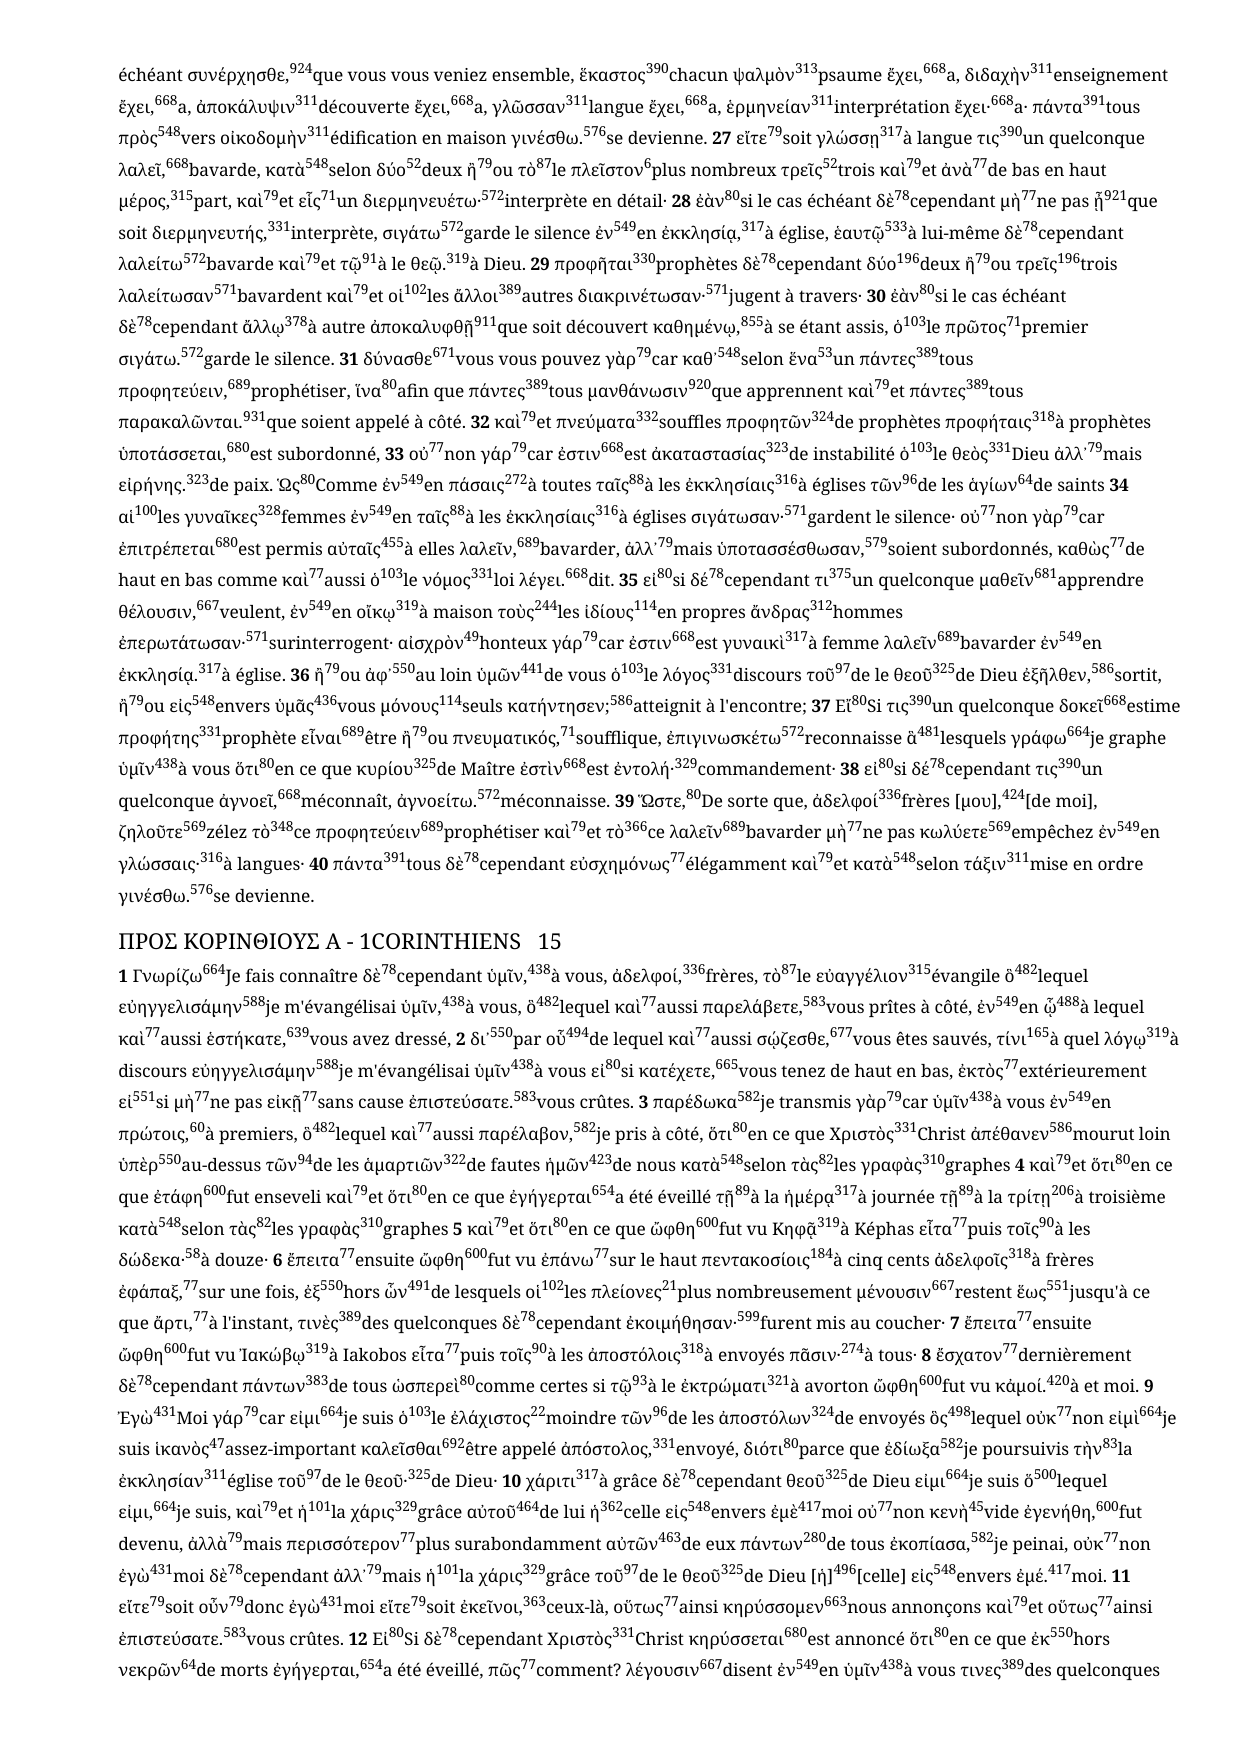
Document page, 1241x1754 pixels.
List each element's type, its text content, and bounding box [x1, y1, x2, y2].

text 1 Γνωρίζω664Je fais connaître δὲ78cependant ὑμῖν,438à vous, ἀδελφοί,336frères, τὸ87le εὐαγγέλιον315évangile ὃ482lequel εὐηγγελισάμην588je m'évangélisai ὑμῖν,438à vous, ὃ482lequel καὶ77aussi παρελάβετε,583vous prîtes à côté, ἐν549en ᾧ488à lequel καὶ77aussi ἑστήκατε,639vous avez dressé, 2 δι᾽550par οὗ494de lequel καὶ77aussi σῴζεσθε,677vous êtes sauvés, τίνι165à quel λόγῳ319à discours εὐηγγελισάμην588je m'évangélisai ὑμῖν438à vous εἰ80si κατέχετε,665vous tenez de haut en bas, ἐκτὸς77extérieurement εἰ551si μὴ77ne pas εἰκῇ77sans cause ἐπιστεύσατε.583vous crûtes. 3 παρέδωκα582je transmis γὰρ79car ὑμῖν438à vous ἐν549en πρώτοις,60à premiers, ὃ482lequel καὶ77aussi παρέλαβον,582je pris à côté, ὅτι80en ce que Χριστὸς331Christ ἀπέθανεν586mourut loin ὑπὲρ550au-dessus τῶν94de les ἁμαρτιῶν322de fautes ἡμῶν423de nous κατὰ548selon τὰς82les γραφὰς310graphes 4 καὶ79et ὅτι80en ce que ἐτάφη600fut enseveli καὶ79et ὅτι80en ce que ἐγήγερται654a été éveillé τῇ89à la ἡμέρᾳ317à journée τῇ89à la τρίτῃ206à troisième κατὰ548selon τὰς82les γραφὰς310graphes 5 καὶ79et ὅτι80en ce que ὤφθη600fut vu Κηφᾷ319à Képhas εἶτα77puis τοῖς90à les δώδεκα·58à douze· 6 ἔπειτα77ensuite ὤφθη600fut vu ἐπάνω77sur le haut πεντακοσίοις184à cinq cents ἀδελφοῖς318à frères ἐφάπαξ,77sur une fois, ἐξ550hors ὧν491de lesquels οἱ102les πλείονες21plus nombreusement μένουσιν667restent ἕως551jusqu'à ce que ἄρτι,77à l'instant, τινὲς389des quelconques δὲ78cependant ἐκοιμήθησαν·599furent mis au coucher· 7 ἔπειτα77ensuite ὤφθη600fut vu Ἰακώβῳ319à Iakobos εἶτα77puis τοῖς90à les ἀποστόλοις318à envoyés πᾶσιν·274à tous· 8 ἔσχατον77dernièrement δὲ78cependant πάντων383de tous ὡσπερεὶ80comme certes si τῷ93à le ἐκτρώματι321à avorton ὤφθη600fut vu κἀμοί.420à et moi. 9 Ἐγὼ431Moi γάρ79car εἰμι664je suis ὁ103le ἐλάχιστος22moindre τῶν96de les ἀποστόλων324de envoyés ὃς498lequel οὐκ77non εἰμὶ664je suis ἱκανὸς47assez-important καλεῖσθαι692être appelé ἀπόστολος,331envoyé, διότι80parce que ἐδίωξα582je poursuivis τὴν83la ἐκκλησίαν311église τοῦ97de le θεοῦ·325de Dieu· 10 χάριτι317à grâce δὲ78cependant θεοῦ325de Dieu εἰμι664je suis ὅ500lequel εἰμι,664je suis, καὶ79et ἡ101la χάρις329grâce αὐτοῦ464de lui ἡ362celle εἰς548envers ἐμὲ417moi οὐ77non κενὴ45vide ἐγενήθη,600fut devenu, ἀλλὰ79mais περισσότερον77plus surabondamment αὐτῶν463de eux πάντων280de tous ἐκοπίασα,582je peinai, οὐκ77non ἐγὼ431moi δὲ78cependant ἀλλ᾽79mais ἡ101la χάρις329grâce τοῦ97de le θεοῦ325de Dieu [ἡ]496[celle] εἰς548envers ἐμέ.417moi. 11 εἴτε79soit οὖν79donc ἐγὼ431moi εἴτε79soit ἐκεῖνοι,363ceux-là, οὕτως77ainsi κηρύσσομεν663nous annonçons καὶ79et οὕτως77ainsi ἐπιστεύσατε.583vous crûtes. 12 Εἰ80Si δὲ78cependant Χριστὸς331Christ κηρύσσεται680est annoncé ὅτι80en ce que ἐκ550hors νεκρῶν64de morts ἐγήγερται,654a été éveillé, πῶς77comment? λέγουσιν667disent ἐν549en ὑμῖν438à vous τινες389des quelconques ὅτι80en ce que ἀνάστασις329redressement νεκρῶν64de morts οὐκ77non ἔστιν;668est; 13 εἰ80si δὲ78cependant ἀνάστασις329redressement νεκρῶν64de morts οὐκ77non ἔστιν,668est, οὐδὲ77non cependant Χριστὸς331Christ ἐγήγερται·654a été éveillé· 14 εἰ80si δὲ78cependant Χριστὸς331Christ οὐκ77non ἐγήγερται,654a été éveillé, κενὸν49vide ἄρα77par conséquent [καὶ]79[et] τὸ105le κήρυγμα333annonce ἡμῶν,423de nous, κενὴ45vide καὶ77aussi ἡ101la πίστις329croyance ὑμῶν·441de vous· 15 εὑρισκόμεθα675nous sommes trouvés δὲ78cependant καὶ77aussi ψευδομάρτυρες330faux témoins τοῦ97de le θεοῦ,325de Dieu, ὅτι80en ce que ἐμαρτυρήσαμεν581nous témoignâmes κατὰ550contre τοῦ97de le θεοῦ325de Dieu ὅτι80en ce que ἤγειρεν586éveilla τὸν85le Χριστόν,313Christ, ὃν480lequel οὐκ77non ἤγειρεν586éveilla εἴπερ80si certes ἄρα77par conséquent νεκροὶ70morts οὐκ77non ἐγείρονται.679sont éveillés. 16 εἰ80si γὰρ79car νεκροὶ70morts οὐκ77non ἐγείρονται,679sont éveillés, οὐδὲ77non cependant Χριστὸς331Christ ἐγήγερται·654a été éveillé· 17 εἰ80si δὲ78cependant Χριστὸς331Christ οὐκ77non ἐγήγερται,654a été éveillé, ματαία45vaine ἡ101la πίστις329croyance ὑμῶν,441de vous, ἔτι77encore ἐστὲ665vous êtes ἐν549en ταῖς88à les ἁμαρτίαις316à fautes ὑμῶν,441de vous, 18 ἄρα77par conséquent καὶ77aussi οἱ363ceux κοιμηθέντες759ayants étés mis au coucher ἐν549en Χριστῷ319à Christ ἀπώλοντο.591se dépérirent. 19 εἰ80si ἐν549en τῇ89à la ζωῇ317à vie ταύτῃ142à celle-ci ἐν549en Χριστῷ319à Christ ἠλπικότες782ayants espérés ἐσμὲν663nous sommes μόνον,77seulement, ἐλεεινότεροι46plus pitoyables πάντων280de tous ἀνθρώπων324de êtres humains ἐσμέν.663nous sommes. 20 Νυνὶ77Maintenant δὲ78cependant Χριστὸς331Christ ἐγήγερται654a été éveillé ἐκ550hors νεκρῶν64de morts ἀπαρχὴ329prémisse τῶν357de ceux κεκοιμημένων.806de ayants étés mis au coucher. 21 ἐπειδὴ80parce que donc γὰρ79car δι᾽550par ἀνθρώπου325de être humain θάνατος,331trépas, καὶ77aussi δι᾽550par ἀνθρώπου325de être humain ἀνάστασις329redressement νεκρῶν.64de morts. 22 ὥσπερ80comme certes γὰρ79car ἐν549en τῷ91à le Ἀδὰμ319à Adam πάντες389tous ἀποθνῄσκουσιν,667meurent loin, οὕτως77ainsi καὶ77aussi ἐν549en τῷ91à le Χριστῷ319à Christ πάντες389tous ζῳοποιηθήσονται.618seront fait être vivant. 23 Ἕκαστος390Chacun δὲ78cependant ἐν549en τῷ253à le ἰδίῳ123à en propre τάγματι·321à régiment· ἀπαρχὴ329prémisse Χριστός,331Christ, ἔπειτα77ensuite οἱ363ceux τοῦ97de le Χριστοῦ325de Christ ἐν549en τῇ89à la παρουσίᾳ317à présence αὐτοῦ,464de lui, 24 εἶτα77puis τὸ105le τέλος,333achèvement, ὅταν77lorsque le cas échéant παραδιδῷ921que transmette τὴν83la βασιλείαν311royauté τῷ91à le θεῷ319à Dieu καὶ77aussi πατρί,319à père, ὅταν77lorsque le cas échéant καταργήσῃ899que rende complètement sans travail πᾶσαν267toute ἀρχὴν311origine καὶ79et πᾶσαν267toute ἐξουσίαν311autorité καὶ79et δύναμιν.311puissance. 25 δεῖ668lie γὰρ79car αὐτὸν452lui βασιλεύειν689être roi ἄχρι80jusqu'à l'extrémité οὗ494de lequel θῇ899que pose πάντας268tous τοὺς244les ἐχθροὺς52ennemis ὑπὸ548sous τοὺς84les πόδας312pieds αὐτοῦ.464de lui. 26 ἔσχατος213dernier ἐχθρὸς71ennemi καταργεῖται680est rendu complètement sans travail ὁ103le θάνατος·331trépas· 27 πάντα374tous γὰρ79car ὑπέταξεν586subordonna ὑπὸ548sous τοὺς84les πόδας312pieds αὐτοῦ.464de lui. ὅταν80lorsque le cas échéant δὲ78cependant εἴπῃ899que dise ὅτι80en ce que πάντα391tous ὑποτέτακται,654a été subordonné, δῆλον49évident ὅτι80en ce que ἐκτὸς552extérieurement τοῦ358de celui ὑποτάξαντος716de ayant subordonné αὐτῷ458à lui τὰ347ces πάντα.270tous. 28 ὅταν80lorsque le cas échéant δὲ78cependant ὑποταγῇ911que soit subordonné αὐτῷ458à lui τὰ365ces πάντα,288tous, τότε77alors [καὶ]77[aussi] αὐτὸς542lui-même ὁ103le υἱὸς331fils ὑποταγήσεται619sera subordonné τῷ352à celui ὑποτάξαντι713à ayant subordonné αὐτῷ458à lui τὰ347ces πάντα,270tous, ἵνα80afin que ᾖ921que soit ὁ103le θεὸς331Dieu [τὰ]86[les] πάντα391tous ἐν549en πᾶσιν.379à tous. 29 Ἐπεὶ80Puisque τί399quel ποιήσουσιν605feront οἱ497ceux βαπτιζόμενοι890étants baptisés ὑπὲρ550au-dessus τῶν96de les νεκρῶν;64de morts; εἰ80si ὅλως77entièrement νεκροὶ70morts οὐκ77non ἐγείρονται,679sont éveillés, τί399quel καὶ77aussi βαπτίζονται679sont baptisés ὑπὲρ550au-dessus αὐτῶν;463de eux; 30 Τί399Quel καὶ77aussi ἡμεῖς430nous κινδυνεύομεν663nous risquons πᾶσαν267toute ὥραν;311heure; 31 καθ᾽548selon ἡμέραν311journée ἀποθνῄσκω,664je meurs loin, νὴ340oui certes τὴν83la ὑμετέραν234votre καύχησιν,311vanterie, [ἀδελφοί],336[frères], ἣν478laquelle ἔχω664j'ai ἐν549en Χριστῷ319à Christ Ἰησοῦ319à Iésous τῷ91à le κυρίῳ319à Maître ἡμῶν.423de nous. 32 εἰ80si κατὰ548selon ἄνθρωπον313être humain ἐθηριομάχησα582je combattis contre bête sauvage ἐν549en Ἐφέσῳ,317à Éphèse, τί412quel μοι420à moi τὸ105le ὄφελος;333dividende; εἰ80si νεκροὶ70morts οὐκ77non ἐγείρονται,679sont éveillés, φάγωμεν894que nous mangions καὶ79et πίωμεν,894que nous buvions, αὔριον77demain γὰρ79car ἀποθνῄσκομεν.663nous mourons loin. 33 μὴ77ne pas πλανᾶσθε·577soyez égarés· φθείρουσιν667corrompent ἤθη314moeurs χρηστὰ5utiles bons ὁμιλίαι328homélies κακαί.19malicieuses. 34 ἐκνήψατε553abstenez dehors δικαίως77justement καὶ79et μὴ77ne pas ἁμαρτάνετε,569fautez, ἀγνωσίαν311inconnaissance γὰρ79car θεοῦ325de Dieu τινες389des quelconques ἔχουσιν,667ont, πρὸς548vers ἐντροπὴν311tournure intérieure ὑμῖν438à vous λαλῶ.664je bavarde. 35 Ἀλλ᾽79Mais ἐρεῖ606dira τις·390un quelconque· πῶς77comment? ἐγείρονται679sont éveillés οἱ102les νεκροί;70morts; ποίῳ167à quel δὲ78cependant σώματι321à corps ἔρχονται;673se viennent; 36 ἄφρων,76insensé, σὺ448toi ὃ482lequel σπείρεις,666tu sèmes, οὐ77non ζῳοποιεῖται680est fait être vivant ἐὰν80si le cas échéant μὴ77ne pas ἀποθάνῃ·899que meure loin· 37 καὶ79et ὃ482lequel σπείρεις,666tu sèmes, οὐ77non τὸ87le σῶμα315corps τὸ348ce γενησόμενον766qui se deviendra σπείρεις666tu sèmes ἀλλὰ79mais γυμνὸν4nu κόκκον313grain εἰ80si τύχοι694que obtienne σίτου325de froment ἤ79ou τινος386de un quelconque τῶν98de les λοιπῶν·385de restants· 38 ὁ103le δὲ78cependant θεὸς331Dieu δίδωσιν668donne αὐτῷ458à lui σῶμα315corps καθὼς77de haut en bas comme ἠθέλησεν,586voulut, καὶ79et ἑκάστῳ380à chacun τῶν98de les σπερμάτων326de semences ἴδιον117en propre σῶμα.315corps. 39 Οὐ77Non πᾶσα285toute σὰρξ329chair ἡ101la αὐτὴ154même σὰρξ329chair ἀλλ᾽79mais ἄλλη388autre μὲν79certes ἀνθρώπων,324de êtres humains, ἄλλη130autre δὲ78cependant σὰρξ329chair κτηνῶν,326de bêtes de montures, ἄλλη130autre δὲ78cependant σὰρξ329chair πτηνῶν,66de ailés, ἄλλη388autre δὲ78cependant ἰχθύων.324de poissons. 40 καὶ79et σώματα332corps ἐπουράνια,23sur cieux, καὶ79et σώματα332corps ἐπίγεια·23sur terres· ἀλλ᾽79mais ἑτέρα388autre-différente μὲν79certes ἡ101la τῶν98de les ἐπουρανίων66de sur cieux δόξα,329gloire, ἑτέρα388autre-différente δὲ78cependant ἡ101la τῶν98de les ἐπιγείων.66de sur terres. 41 ἄλλη130autre δόξα329gloire ἡλίου,325de soleil, καὶ79et ἄλλη130autre δόξα329gloire σελήνης,323de lune, καὶ79et ἄλλη130autre δόξα329gloire ἀστέρων·324de étoiles· ἀστὴρ331étoile γὰρ79car ἀστέρος325de étoile διαφέρει668diffère ἐν549en δόξῃ.317à gloire. 42 Οὕτως77Ainsi καὶ77aussi ἡ101la ἀνάστασις329redressement τῶν96de les νεκρῶν.64de morts. σπείρεται680est semé ἐν549en φθορᾷ,317à corruption, ἐγείρεται680est éveillé ἐν549en ἀφθαρσίᾳ·317à incorruptibilité· 43 σπείρεται680est semé ἐν549en ἀτιμίᾳ,317à dévalorisation, ἐγείρεται680est éveillé ἐν549en δόξῃ·317à gloire· σπείρεται680est semé ἐν549en ἀσθενείᾳ,317à infirmité, ἐγείρεται680est éveillé ἐν549en δυνάμει·317à puissance· 44 σπείρεται680est semé σῶμα333corps ψυχικόν,24psychique, ἐγείρεται680est éveillé σῶμα333corps πνευματικόν.24soufflique. Εἰ80Si ἔστιν668est σῶμα333corps ψυχικόν,24psychique, ἔστιν668est καὶ77aussi πνευματικόν.73soufflique. 45 οὕτως77ainsi καὶ77aussi γέγραπται·654a été graphé· ἐγένετο592se devint ὁ103le πρῶτος213premier ἄνθρωπος331être humain Ἀδὰμ331Adam εἰς548envers ψυχὴν311âme ζῶσαν,820vivante, ὁ103le ἔσχατος213dernier Ἀδὰμ331Adam εἰς548envers πνεῦμα315souffle ζῳοποιοῦν.824faisant être vivant. 46 ἀλλ᾽79mais οὐ77non πρῶτον77premièrement τὸ105le πνευματικὸν73soufflique ἀλλὰ79mais τὸ105le ψυχικόν,73psychique, ἔπειτα77ensuite τὸ105le πνευματικόν.73soufflique. 47 ὁ103le πρῶτος213premier ἄνθρωπος331être humain ἐκ550hors γῆς323de terre χοϊκός,47poudreux, ὁ103le δεύτερος213deuxième ἄνθρωπος331être humain ἐξ550hors οὐρανοῦ.325de ciel. 48 οἷος498tel que ὁ103le χοϊκός,71poudreux, τοιοῦτοι363tels καὶ77aussi οἱ102les χοϊκοί,70poudreux, καὶ79et οἷος498tel que ὁ103le ἐπουράνιος,71sur ciel, τοιοῦτοι363tels καὶ77aussi οἱ102les ἐπουράνιοι·70sur cieux· 49 καὶ79et καθὼς77de haut en bas comme ἐφορέσαμεν581nous colportâmes τὴν83la εἰκόνα311icône τοῦ97de le χοϊκοῦ,65de poudreux, φορέσωμεν894que nous colportions δή340évidemment καὶ77aussi τὴν83la εἰκόνα311icône τοῦ97de le ἐπουρανίου.65de sur ciel. 50 Τοῦτο348Ce-ci δέ78cependant φημι,664je déclare, ἀδελφοί,336frères, ὅτι80en ce que σὰρξ329chair καὶ79et αἷμα333sang βασιλείαν311royauté θεοῦ325de Dieu κληρονομῆσαι681hériter οὐ77non δύναται674se peut οὐδὲ79non cependant ἡ101la φθορὰ329corruption τὴν83la ἀφθαρσίαν311incorruptibilité κληρονομεῖ.668hérite. 51 ἰδοὺ306voici μυστήριον315mystère ὑμῖν438à vous λέγω·664je dis· πάντες389tous οὐ77non κοιμηθησόμεθα,614nous serons mis au coucher, πάντες389tous δὲ78cependant ἀλλαγησόμεθα,614nous serons changé, 52 ἐν549en ἀτόμῳ,61à sans coupure, ἐν549en ῥιπῇ317à clin ὀφθαλμοῦ,325de oeil, ἐν549en τῇ89à la ἐσχάτῃ206à dernière σάλπιγγι·317à trompette salpinx· σαλπίσει606trompettera salpinx γὰρ79car καὶ79et οἱ102les νεκροὶ70morts ἐγερθήσονται618seront éveillé ἄφθαρτοι70incorruptibles καὶ79et ἡμεῖς430nous ἀλλαγησόμεθα.614nous serons changé. 53 Δεῖ668Lie γὰρ79car τὸ87le φθαρτὸν55corruptible τοῦτο140ce-ci ἐνδύσασθαι682se envêtir ἀφθαρσίαν311incorruptibilité καὶ79et τὸ87le θνητὸν55mortel τοῦτο140ce-ci ἐνδύσασθαι682se envêtir ἀθανασίαν.311intrépassibilité. 54 ὅταν80lorsque le cas échéant δὲ78cependant τὸ105le φθαρτὸν73corruptible τοῦτο158ce-ci ἐνδύσηται905que se envête ἀφθαρσίαν311incorruptibilité καὶ79et τὸ105le θνητὸν73mortel τοῦτο158ce-ci ἐνδύσηται905que se envête ἀθανασίαν,311intrépassibilité, τότε77alors γενήσεται612se deviendra ὁ103le λόγος331discours ὁ364celui γεγραμμένος·813ayant été graphé· κατεπόθη600fut avalé ὁ103le θάνατος331trépas εἰς548envers νῖκος.315victoire. 55 ποῦ77où? σου,442de toi, θάνατε,337trépas, τὸ105le νῖκος;333victoire; ποῦ77où? σου,442de toi, θάνατε,337trépas, τὸ105le κέντρον;333aiguillon; 56 τὸ105le δὲ78cependant κέντρον333aiguillon τοῦ97de le θανάτου325de trépas ἡ101la ἁμαρτία,329faute, ἡ101la δὲ78cependant δύναμις329puissance τῆς95de la ἁμαρτίας323de faute ὁ103le νόμος·331loi· 57 τῷ91à le δὲ78cependant θεῷ319à Dieu χάρις329grâce τῷ352à celui διδόντι828à donnant ἡμῖν419à nous τὸ87le νῖκος315victoire διὰ550par τοῦ97de le κυρίου325de Maître ἡμῶν423de nous Ἰησοῦ325de Iésous Χριστοῦ.325de Christ. 58 Ὥστε,80De sorte que, ἀδελφοί336frères μου424de moi ἀγαπητοί,26aimés, ἑδραῖοι70assis γίνεσθε,573que vous vous devenez, ἀμετακίνητοι,70immobiles, περισσεύοντες839surabondants ἐν549en τῷ93à le ἔργῳ321à travail τοῦ97de le κυρίου325de Maître πάντοτε,77en tout moment, εἰδότες782ayants sus ὅτι80en ce que ὁ103le κόπος331frappement ὑμῶν441de vous οὐκ77non ἔστιν668est κενὸς47vide ἐν549en κυρίῳ.319à Maître. [118, 960, 1181, 1682]
text 1 Διώκετε569Poursuivez τὴν83la ἀγάπην,311amour, ζηλοῦτε569zélez δὲ78cependant τὰ86les πνευματικά,54souffliques, μᾶλλον77davantage δὲ78cependant ἵνα80afin que προφητεύητε.918que vous prophétisiez. 2 ὁ364celui γὰρ79car λαλῶν840bavardant γλώσσῃ317à langue οὐκ77non ἀνθρώποις318à êtres humains λαλεῖ668bavarde ἀλλὰ79mais θεῷ·319à Dieu· οὐδεὶς390aucun γὰρ79car ἀκούει,668écoute, πνεύματι321à souffle δὲ78cependant λαλεῖ668bavarde μυστήρια·314mystères· 3 ὁ364celui δὲ78cependant προφητεύων840prophétisant ἀνθρώποις318à êtres humains λαλεῖ668bavarde οἰκοδομὴν311édification en maison καὶ79et παράκλησιν311appel à côté καὶ79et παραμυθίαν.311réconfortation. 4 ὁ364celui λαλῶν840bavardant γλώσσῃ317à langue ἑαυτὸν528lui-même οἰκοδομεῖ·668édifie en maison· ὁ364celui δὲ78cependant προφητεύων840prophétisant ἐκκλησίαν311église οἰκοδομεῖ.668édifie en maison. 5 θέλω664je veux δὲ78cependant πάντας372tous ὑμᾶς436vous λαλεῖν689bavarder γλώσσαις,316à langues, μᾶλλον77davantage δὲ78cependant ἵνα80afin que προφητεύητε·918que vous prophétisiez· μείζων47plus grand δὲ78cependant ὁ364celui προφητεύων840prophétisant ἢ79ou ὁ364celui λαλῶν840bavardant γλώσσαις316à langues ἐκτὸς77extérieurement εἰ551si μὴ77ne pas διερμηνεύῃ,921que interprète en détail, ἵνα80afin que ἡ101la ἐκκλησία329église οἰκοδομὴν311édification en maison λάβῃ.899que prenne. 6 Νῦν77Maintenant δέ,78cependant, ἀδελφοί,336frères, ἐὰν80si le cas échéant ἔλθω895que je vienne πρὸς548vers ὑμᾶς436vous γλώσσαις316à langues λαλῶν,840bavardant, τί399quel ὑμᾶς436vous ὠφελήσω602je profiterai ἐὰν80si le cas échéant μὴ77ne pas ὑμῖν438à vous λαλήσω895que je bavarde ἢ79ou ἐν549en ἀποκαλύψει317à découverte ἢ79ou ἐν549en γνώσει317à connaissance ἢ79ou ἐν549en προφητείᾳ317à prophétie ἢ79ou [ἐν]549[en] διδαχῇ;317à enseignement; 7 ὅμως77pourtant τὰ104les ἄψυχα72inanimés φωνὴν311voix διδόντα,841donnants, εἴτε79soit αὐλὸς331flûte εἴτε79soit κιθάρα,329cithare, ἐὰν80si le cas échéant διαστολὴν311diastole τοῖς90à les φθόγγοις318à sons μὴ77ne pas δῷ,899que donne, πῶς77comment? γνωσθήσεται619sera connu τὸ500ce αὐλούμενον893étant flûté ἢ79ou τὸ366ce κιθαριζόμενον;893étant citharisé; 8 καὶ77aussi γὰρ79car ἐὰν80si le cas échéant ἄδηλον2inévidente σάλπιγξ329trompette salpinx φωνὴν311voix δῷ,899que donne, τίς410quel παρασκευάσεται612se équipera à côté εἰς548envers πόλεμον;313guerre; 9 οὕτως77ainsi καὶ77aussi ὑμεῖς447vous διὰ550par τῆς95de la γλώσσης323de langue ἐὰν80si le cas échéant μὴ77ne pas εὔσημον4bien marqué λόγον313discours δῶτε,896que vous donniez, πῶς77comment? γνωσθήσεται619sera connu τὸ500ce λαλούμενον;893étant bavardé; ἔσεσθε609vous vous serez γὰρ79car εἰς548envers ἀέρα313air λαλοῦντες.839bavardants. 10 τοσαῦτα365tants εἰ80si τύχοι694que obtienne γένη332genres φωνῶν322de voix εἰσιν667sont ἐν549en κόσμῳ319à monde καὶ79et οὐδὲν392aucun ἄφωνον·49sans voix· 11 ἐὰν80si le cas échéant οὖν79donc μὴ77ne pas εἰδῶ913que j'ai su τὴν83la δύναμιν311puissance τῆς95de la φωνῆς,323de voix, ἔσομαι608je me serai τῷ352à celui λαλοῦντι828à bavardant βάρβαρος47barbare καὶ79et ὁ364celui λαλῶν840bavardant ἐν549en ἐμοὶ420à moi βάρβαρος.47barbare. 12 οὕτως77ainsi καὶ77aussi ὑμεῖς,447vous, ἐπεὶ80puisque ζηλωταί330zélotes ἐστε665vous êtes πνευμάτων,326de souffles, πρὸς548vers τὴν83la οἰκοδομὴν311édification en maison τῆς95de la ἐκκλησίας323de église ζητεῖτε569cherchez ἵνα80afin que περισσεύητε.918que vous surabondiez. 13 Διὸ79C'est pourquoi ὁ364celui λαλῶν840bavardant γλώσσῃ317à langue προσευχέσθω576se prie ἵνα80afin que διερμηνεύῃ.921que interprète en détail. 14 ἐὰν80si le cas échéant [γὰρ]79[car] προσεύχωμαι923que je me prie γλώσσῃ,317à langue, τὸ105le πνεῦμά333souffle μου424de moi προσεύχεται,674se prie, ὁ103le δὲ78cependant νοῦς331intellect μου424de moi ἄκαρπός47sans fruit ἐστιν.668est. 15 τί412quel οὖν79donc ἐστιν;668est; προσεύξομαι608je me prierai τῷ93à le πνεύματι,321à souffle, προσεύξομαι608je me prierai δὲ78cependant καὶ77aussi τῷ91à le νοΐ·319à intellect· ψαλῶ602je psalmodierai τῷ93à le πνεύματι,321à souffle, ψαλῶ602je psalmodierai δὲ78cependant καὶ77aussi τῷ91à le νοΐ.319à intellect. 16 ἐπεὶ80puisque ἐὰν80si le cas échéant εὐλογῇς919que tu élogies [ἐν]549[en] πνεύματι,321à souffle, ὁ364celui ἀναπληρῶν840élevant à plénitude τὸν85le τόπον313lieu τοῦ97de le ἰδιώτου325de idiot πῶς77comment? ἐρεῖ606dira τὸ87le ἀμὴν304amen ἐπὶ549sur τῇ89à la σῇ235à tienne εὐχαριστίᾳ;317à action de grâce; ἐπειδὴ80parce que donc τί399quel λέγεις666tu dis οὐκ77non οἶδεν·642a su· 17 σὺ448toi μὲν77certes γὰρ79car καλῶς77bellement εὐχαριστεῖς666tu rends grâce ἀλλ᾽79mais ὁ103le ἕτερος390autre-différent οὐκ77non οἰκοδομεῖται.680est édifié en maison. 18 Εὐχαριστῶ664Je rends grâce τῷ91à le θεῷ,319à Dieu, πάντων383de tous ὑμῶν441de vous μᾶλλον77davantage γλώσσαις316à langues λαλῶ·664je bavarde· 19 ἀλλ᾽79mais ἐν549en ἐκκλησίᾳ317à église θέλω664je veux πέντε178cinq λόγους312discours τῷ91à le νοΐ319à intellect μου424de moi λαλῆσαι,681bavarder, ἵνα80afin que καὶ77aussi ἄλλους372autres κατηχήσω,895que je catéchise, ἢ79ou μυρίους178dix mille λόγους312discours ἐν549en γλώσσῃ.317à langue. 20 Ἀδελφοί,336Frères, μὴ79ne pas παιδία332petits servants γίνεσθε573que vous vous devenez ταῖς248à les φρεσὶν316à émotions ἀλλὰ79mais τῇ89à la κακίᾳ317à malice νηπιάζετε,569infantilisez, ταῖς248à les δὲ78cependant φρεσὶν316à émotions τέλειοι46parfaits γίνεσθε.573que vous vous devenez. 21 ἐν549en τῷ91à le νόμῳ319à loi γέγραπται654a été graphé ὅτι80en ce que ἐν549en ἑτερογλώσσοις58à hétéroglossies καὶ79et ἐν549en χείλεσιν320à lèvres ἑτέρων383de autres-différents λαλήσω602je bavarderai τῷ91à le λαῷ319à peuple τούτῳ144à celui-ci καὶ79et οὐδ᾽77non cependant οὕτως77ainsi εἰσακούσονταί611se écouteront envers μου,424de moi, λέγει668dit κύριος.331Maître. 22 ὥστε80de sorte que αἱ100les γλῶσσαι328langues εἰς548envers σημεῖόν315signe εἰσιν667sont οὐ77non τοῖς351à ceux πιστεύουσιν827à croyants ἀλλὰ79mais τοῖς90à les ἀπίστοις,58à incroyants, ἡ101la δὲ78cependant προφητεία329prophétie οὐ77non τοῖς90à les ἀπίστοις58à incroyants ἀλλὰ79mais τοῖς351à ceux πιστεύουσιν.827à croyants. 23 Ἐὰν80Si le cas échéant οὖν79donc συνέλθῃ899que vienne ensemble ἡ101la ἐκκλησία329église ὅλη285toute entière ἐπὶ548sur τὸ87le αὐτὸ348même καὶ79et πάντες389tous λαλῶσιν920que bavardent γλώσσαις,316à langues, εἰσέλθωσιν898que viennent à l'intérieur δὲ78cependant ἰδιῶται330idiots ἢ79ou ἄπιστοι,70incroyants, οὐκ340non ἐροῦσιν605diront ὅτι80en ce que μαίνεσθε;671vous vous délirez; 24 ἐὰν80si le cas échéant δὲ78cependant πάντες389tous προφητεύωσιν,920que prophétisent, εἰσέλθῃ899que vienne à l'intérieur δέ78cependant τις287un quelconque ἄπιστος71incroyant ἢ79ou ἰδιώτης,331idiot, ἐλέγχεται680est réfuté ὑπὸ550sous πάντων,383de tous, ἀνακρίνεται680est jugé de bas en haut ὑπὸ550sous πάντων,383de tous, 25 τὰ104les κρυπτὰ72cachés τῆς95de la καρδίας323de coeur αὐτοῦ464de lui φανερὰ48visibles γίνεται,674se devient, καὶ79et οὕτως77ainsi πεσὼν721ayant tombé ἐπὶ548sur πρόσωπον315face προσκυνήσει606prosternera vers τῷ91à le θεῷ319à Dieu ἀπαγγέλλων840rapportant annonce ὅτι80en ce que ὄντως77réellement ὁ103le θεὸς331Dieu ἐν549en ὑμῖν438à vous ἐστιν.668est. 26 Τί412Quel οὖν79donc ἐστιν,668est, ἀδελφοί;336frères; ὅταν80lorsque le cas échéant συνέρχησθε,924que vous vous veniez ensemble, ἕκαστος390chacun ψαλμὸν313psaume ἔχει,668a, διδαχὴν311enseignement ἔχει,668a, ἀποκάλυψιν311découverte ἔχει,668a, γλῶσσαν311langue ἔχει,668a, ἑρμηνείαν311interprétation ἔχει·668a· πάντα391tous πρὸς548vers οἰκοδομὴν311édification en maison γινέσθω.576se devienne. 27 εἴτε79soit γλώσσῃ317à langue τις390un quelconque λαλεῖ,668bavarde, κατὰ548selon δύο52deux ἢ79ou τὸ87le πλεῖστον6plus nombreux τρεῖς52trois καὶ79et ἀνὰ77de bas en haut μέρος,315part, καὶ79et εἷς71un διερμηνευέτω·572interprète en détail· 28 ἐὰν80si le cas échéant δὲ78cependant μὴ77ne pas ᾖ921que soit διερμηνευτής,331interprète, σιγάτω572garde le silence ἐν549en ἐκκλησίᾳ,317à église, ἑαυτῷ533à lui-même δὲ78cependant λαλείτω572bavarde καὶ79et τῷ91à le θεῷ.319à Dieu. 29 προφῆται330prophètes δὲ78cependant δύο196deux ἢ79ou τρεῖς196trois λαλείτωσαν571bavardent καὶ79et οἱ102les ἄλλοι389autres διακρινέτωσαν·571jugent à travers· 30 ἐὰν80si le cas échéant δὲ78cependant ἄλλῳ378à autre ἀποκαλυφθῇ911que soit découvert καθημένῳ,855à se étant assis, ὁ103le πρῶτος71premier σιγάτω.572garde le silence. 31 δύνασθε671vous vous pouvez γὰρ79car καθ᾽548selon ἕνα53un πάντες389tous προφητεύειν,689prophétiser, ἵνα80afin que πάντες389tous μανθάνωσιν920que apprennent καὶ79et πάντες389tous παρακαλῶνται.931que soient appelé à côté. 32 καὶ79et πνεύματα332souffles προφητῶν324de prophètes προφήταις318à prophètes ὑποτάσσεται,680est subordonné, 33 οὐ77non γάρ79car ἐστιν668est ἀκαταστασίας323de instabilité ὁ103le θεὸς331Dieu ἀλλ᾽79mais εἰρήνης.323de paix. Ὡς80Comme ἐν549en πάσαις272à toutes ταῖς88à les ἐκκλησίαις316à églises τῶν96de les ἁγίων64de saints 34 αἱ100les γυναῖκες328femmes ἐν549en ταῖς88à les ἐκκλησίαις316à églises σιγάτωσαν·571gardent le silence· οὐ77non γὰρ79car ἐπιτρέπεται680est permis αὐταῖς455à elles λαλεῖν,689bavarder, ἀλλ᾽79mais ὑποτασσέσθωσαν,579soient subordonnés, καθὼς77de haut en bas comme καὶ77aussi ὁ103le νόμος331loi λέγει.668dit. 35 εἰ80si δέ78cependant τι375un quelconque μαθεῖν681apprendre θέλουσιν,667veulent, ἐν549en οἴκῳ319à maison τοὺς244les ἰδίους114en propres ἄνδρας312hommes ἐπερωτάτωσαν·571surinterrogent· αἰσχρὸν49honteux γάρ79car ἐστιν668est γυναικὶ317à femme λαλεῖν689bavarder ἐν549en ἐκκλησίᾳ.317à église. 36 ἢ79ou ἀφ᾽550au loin ὑμῶν441de vous ὁ103le λόγος331discours τοῦ97de le θεοῦ325de Dieu ἐξῆλθεν,586sortit, ἢ79ou εἰς548envers ὑμᾶς436vous μόνους114seuls κατήντησεν;586atteignit à l'encontre; 37 Εἴ80Si τις390un quelconque δοκεῖ668estime προφήτης331prophète εἶναι689être ἢ79ou πνευματικός,71soufflique, ἐπιγινωσκέτω572reconnaisse ἃ481lesquels γράφω664je graphe ὑμῖν438à vous ὅτι80en ce que κυρίου325de Maître ἐστὶν668est ἐντολή·329commandement· 38 εἰ80si δέ78cependant τις390un quelconque ἀγνοεῖ,668méconnaît, ἀγνοείτω.572méconnaisse. 39 Ὥστε,80De sorte que, ἀδελφοί336frères [μου],424[de moi], ζηλοῦτε569zélez τὸ348ce προφητεύειν689prophétiser καὶ79et τὸ366ce λαλεῖν689bavarder μὴ77ne pas κωλύετε569empêchez ἐν549en γλώσσαις·316à langues· 40 πάντα391tous δὲ78cependant εὐσχημόνως77élégamment καὶ79et κατὰ548selon τάξιν311mise en ordre γινέσθω.576se devienne. [118, 59, 1181, 907]
text ΠΡΟΣ ΚΟΡΙΝΘΙΟΥΣ Α - 1CORINTHIENS 15 [118, 926, 1181, 956]
